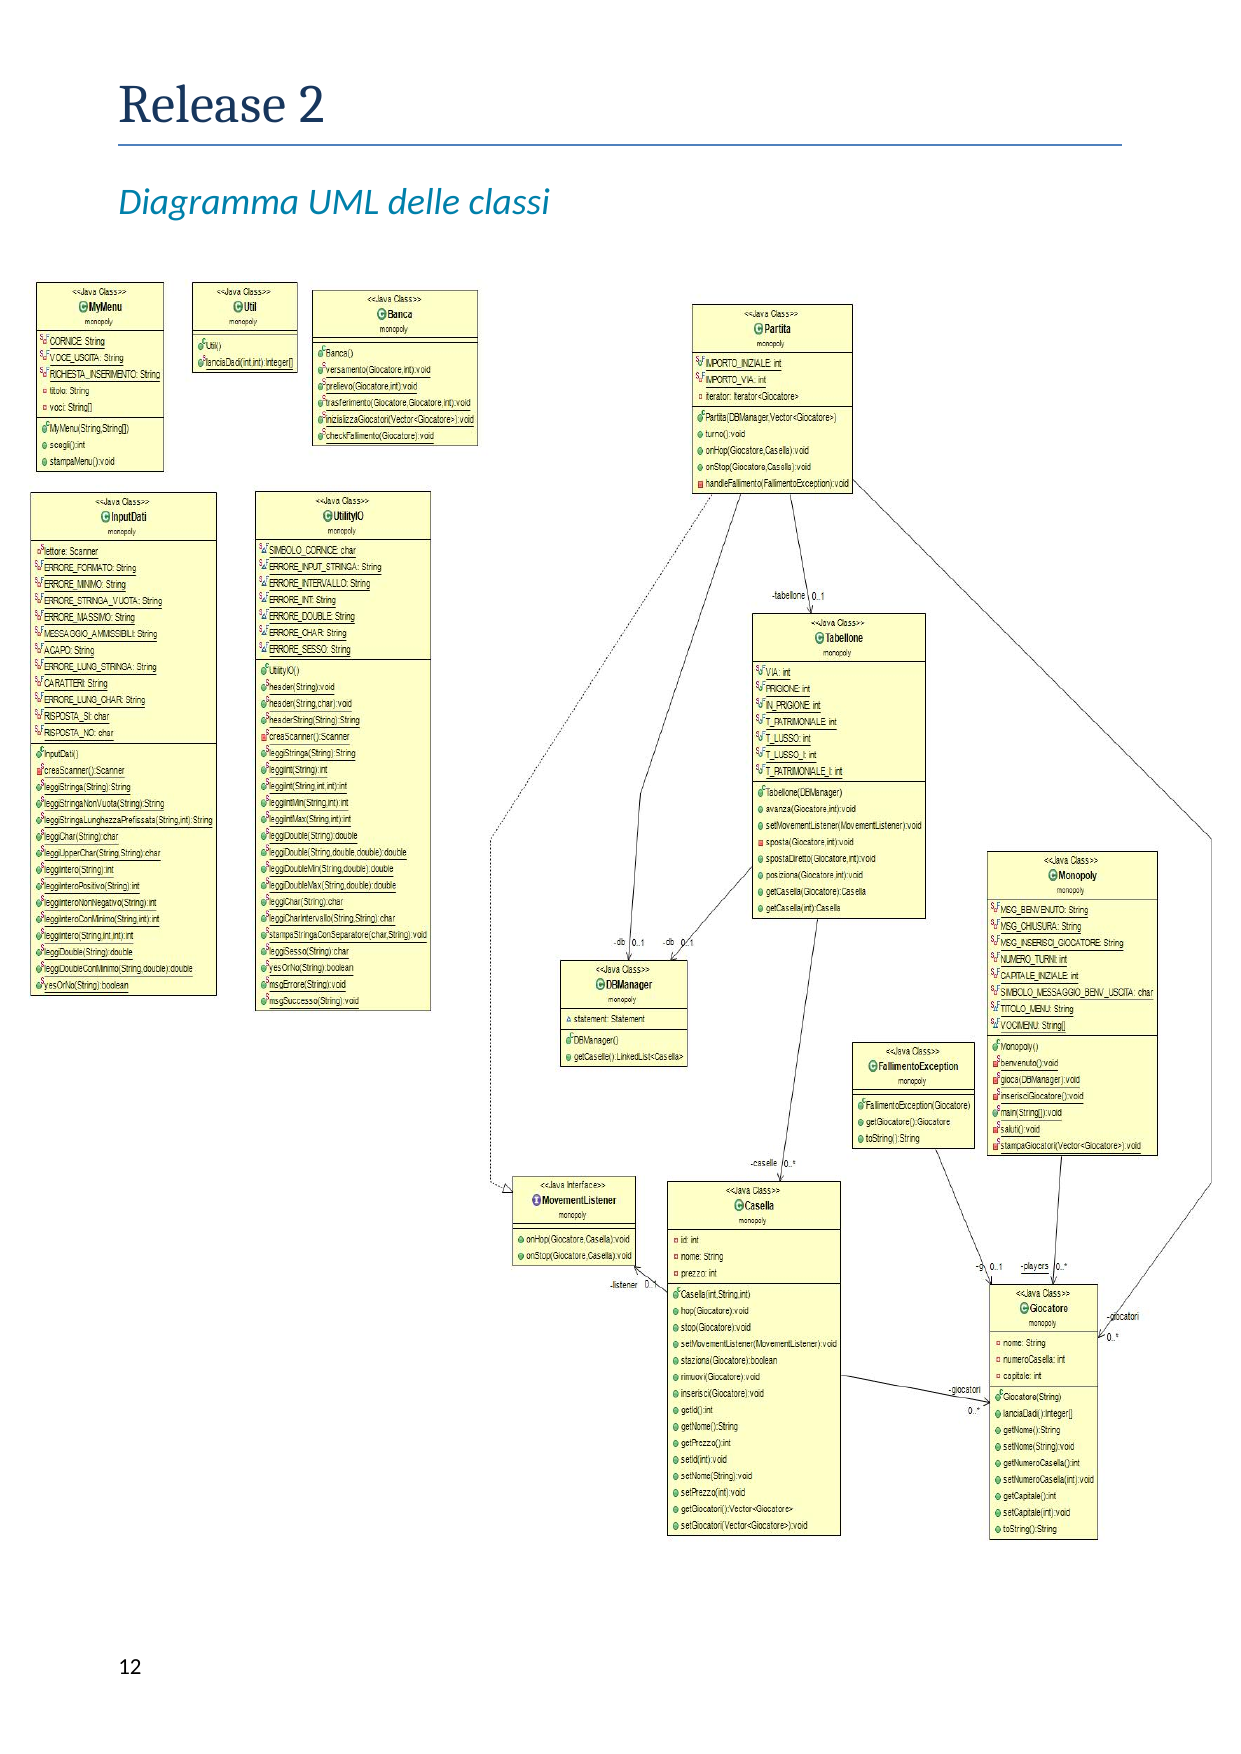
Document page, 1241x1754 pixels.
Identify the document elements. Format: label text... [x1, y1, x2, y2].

subtitle Diagramma UML delle classi [118, 178, 1122, 223]
title Release 2 [118, 74, 1122, 144]
picture [28, 279, 1212, 1542]
